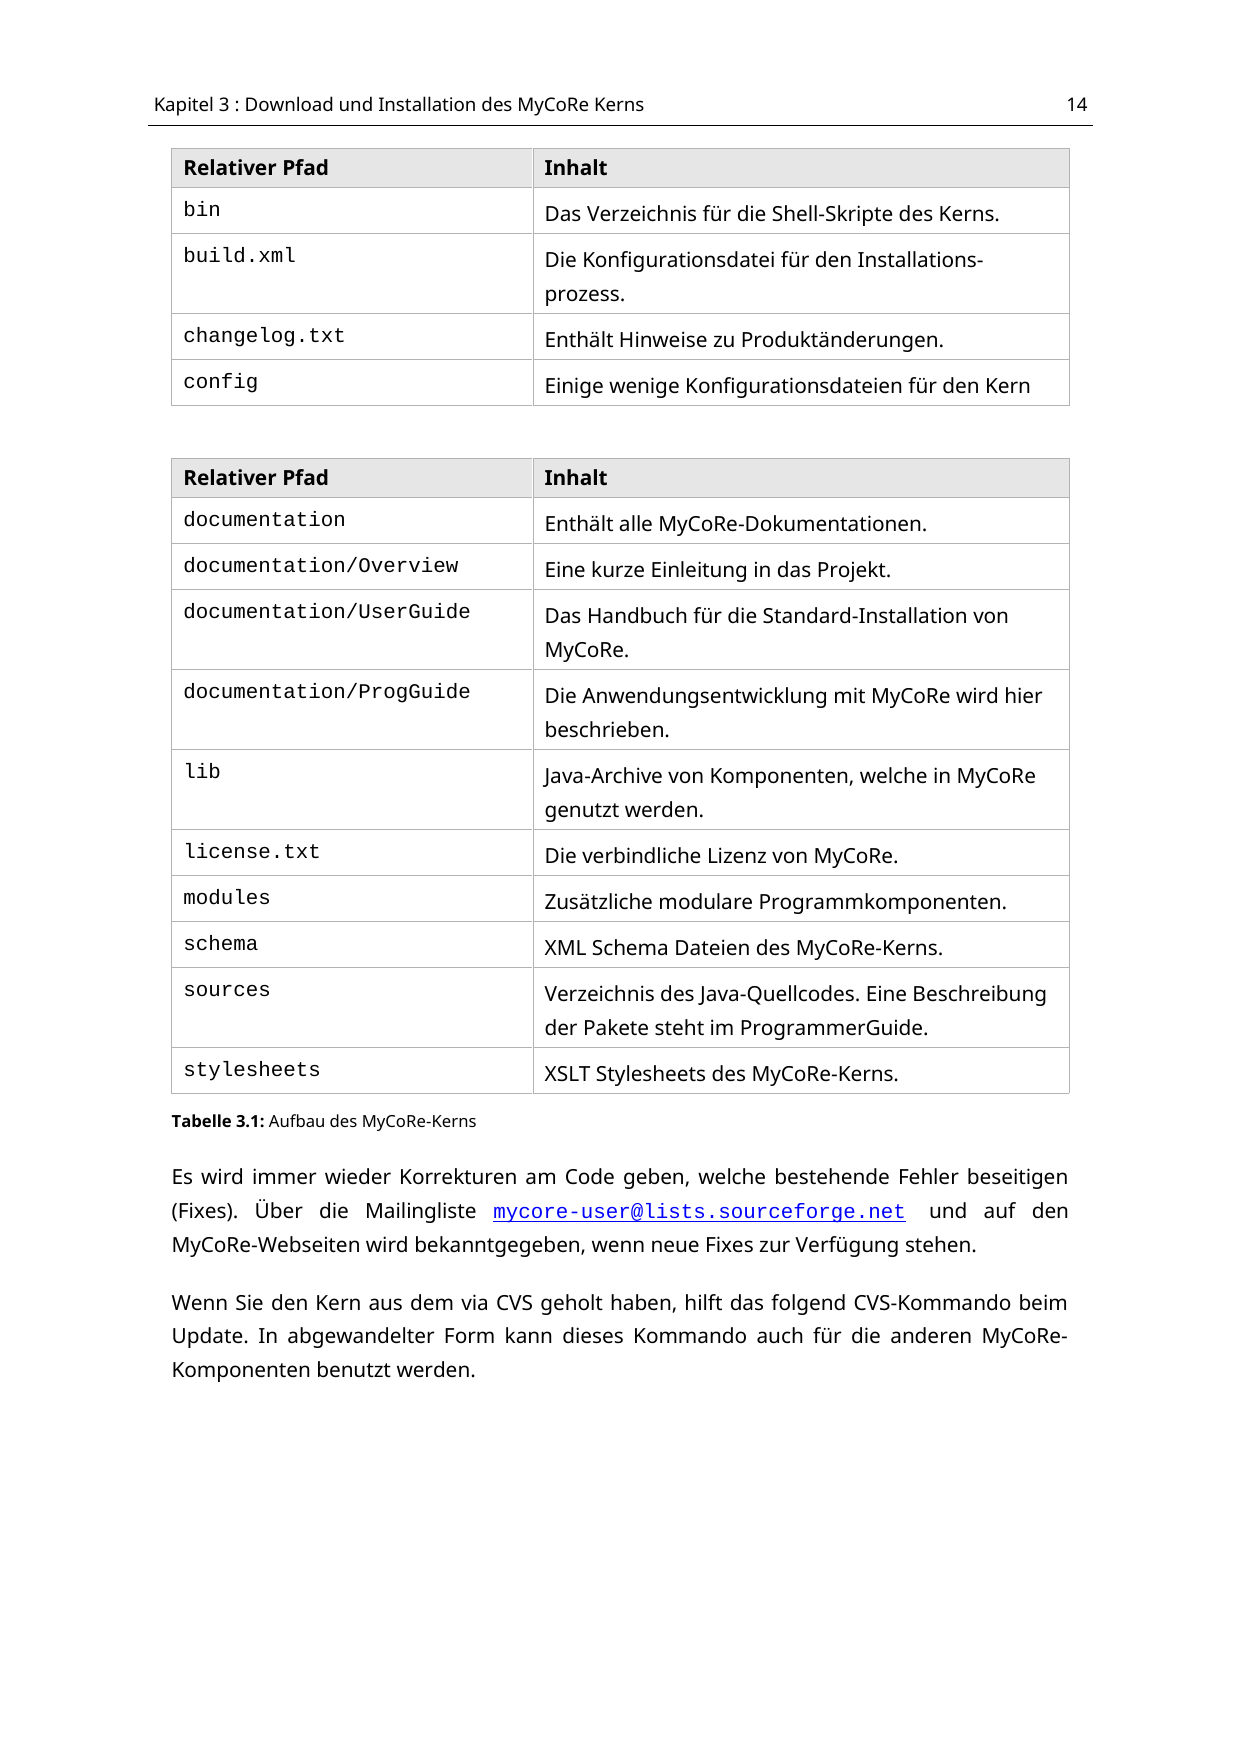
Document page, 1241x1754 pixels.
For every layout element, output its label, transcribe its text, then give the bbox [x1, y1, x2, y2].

table_cell build.xml [172, 234, 532, 313]
text Es wird immer wieder Korrekturen am Code geben, welche bestehende Fehler beseitigen (Fixes). Über die Mailingliste mycore-user@lists.sourceforge.net und auf den MyCoRe-Webseiten wird bekanntgegeben, wenn neue Fixes zur Verfügung stehen. [171, 1162, 1069, 1259]
table_cell Einige wenige Konfigurationsdateien für den Kern [534, 360, 1069, 405]
table_cell stylesheets [172, 1048, 532, 1093]
table_cell lib [172, 750, 532, 829]
text Wenn Sie den Kern aus dem via CVS geholt haben, hilft das folgend CVS-Kommando beim Update. In abgewandelter Form kann dieses Kommando auch für die anderen MyCoRe-Komponenten benutzt werden. [171, 1288, 1069, 1384]
table_cell Verzeichnis des Java-Quellcodes. Eine Beschreibung der Pakete steht im ProgrammerGuide. [534, 968, 1069, 1047]
table_cell license.txt [172, 830, 532, 875]
table_cell Eine kurze Einleitung in das Projekt. [534, 544, 1069, 589]
table_cell documentation/UserGuide [172, 590, 532, 669]
table_cell documentation [172, 498, 532, 543]
table_cell Enthält alle MyCoRe-Dokumentationen. [534, 498, 1069, 543]
table_cell sources [172, 968, 532, 1047]
table_cell Die verbindliche Lizenz von MyCoRe. [534, 830, 1069, 875]
table_cell bin [172, 188, 532, 233]
table_cell modules [172, 876, 532, 921]
table_header Relativer Pfad [172, 149, 532, 187]
table_cell changelog.txt [172, 314, 532, 359]
table_cell Zusätzliche modulare Programmkomponenten. [534, 876, 1069, 921]
table_header Inhalt [534, 149, 1069, 187]
text Tabelle 3.1: Aufbau des MyCoRe-Kerns [171, 1109, 1069, 1133]
table_cell documentation/Overview [172, 544, 532, 589]
table_cell config [172, 360, 532, 405]
table_header Inhalt [534, 459, 1069, 497]
table_cell Java-Archive von Komponenten, welche in MyCoRe genutzt werden. [534, 750, 1069, 829]
table_cell Das Handbuch für die Standard-Installation von MyCoRe. [534, 590, 1069, 669]
table_cell XML Schema Dateien des MyCoRe-Kerns. [534, 922, 1069, 967]
table_cell Die Konfigurationsdatei für den Installations-prozess. [534, 234, 1069, 313]
table_cell documentation/ProgGuide [172, 670, 532, 749]
table_header Relativer Pfad [172, 459, 532, 497]
table_cell XSLT Stylesheets des MyCoRe-Kerns. [534, 1048, 1069, 1093]
table_cell Das Verzeichnis für die Shell-Skripte des Kerns. [534, 188, 1069, 233]
table_cell Die Anwendungsentwicklung mit MyCoRe wird hier beschrieben. [534, 670, 1069, 749]
table_cell Enthält Hinweise zu Produktänderungen. [534, 314, 1069, 359]
table_cell schema [172, 922, 532, 967]
